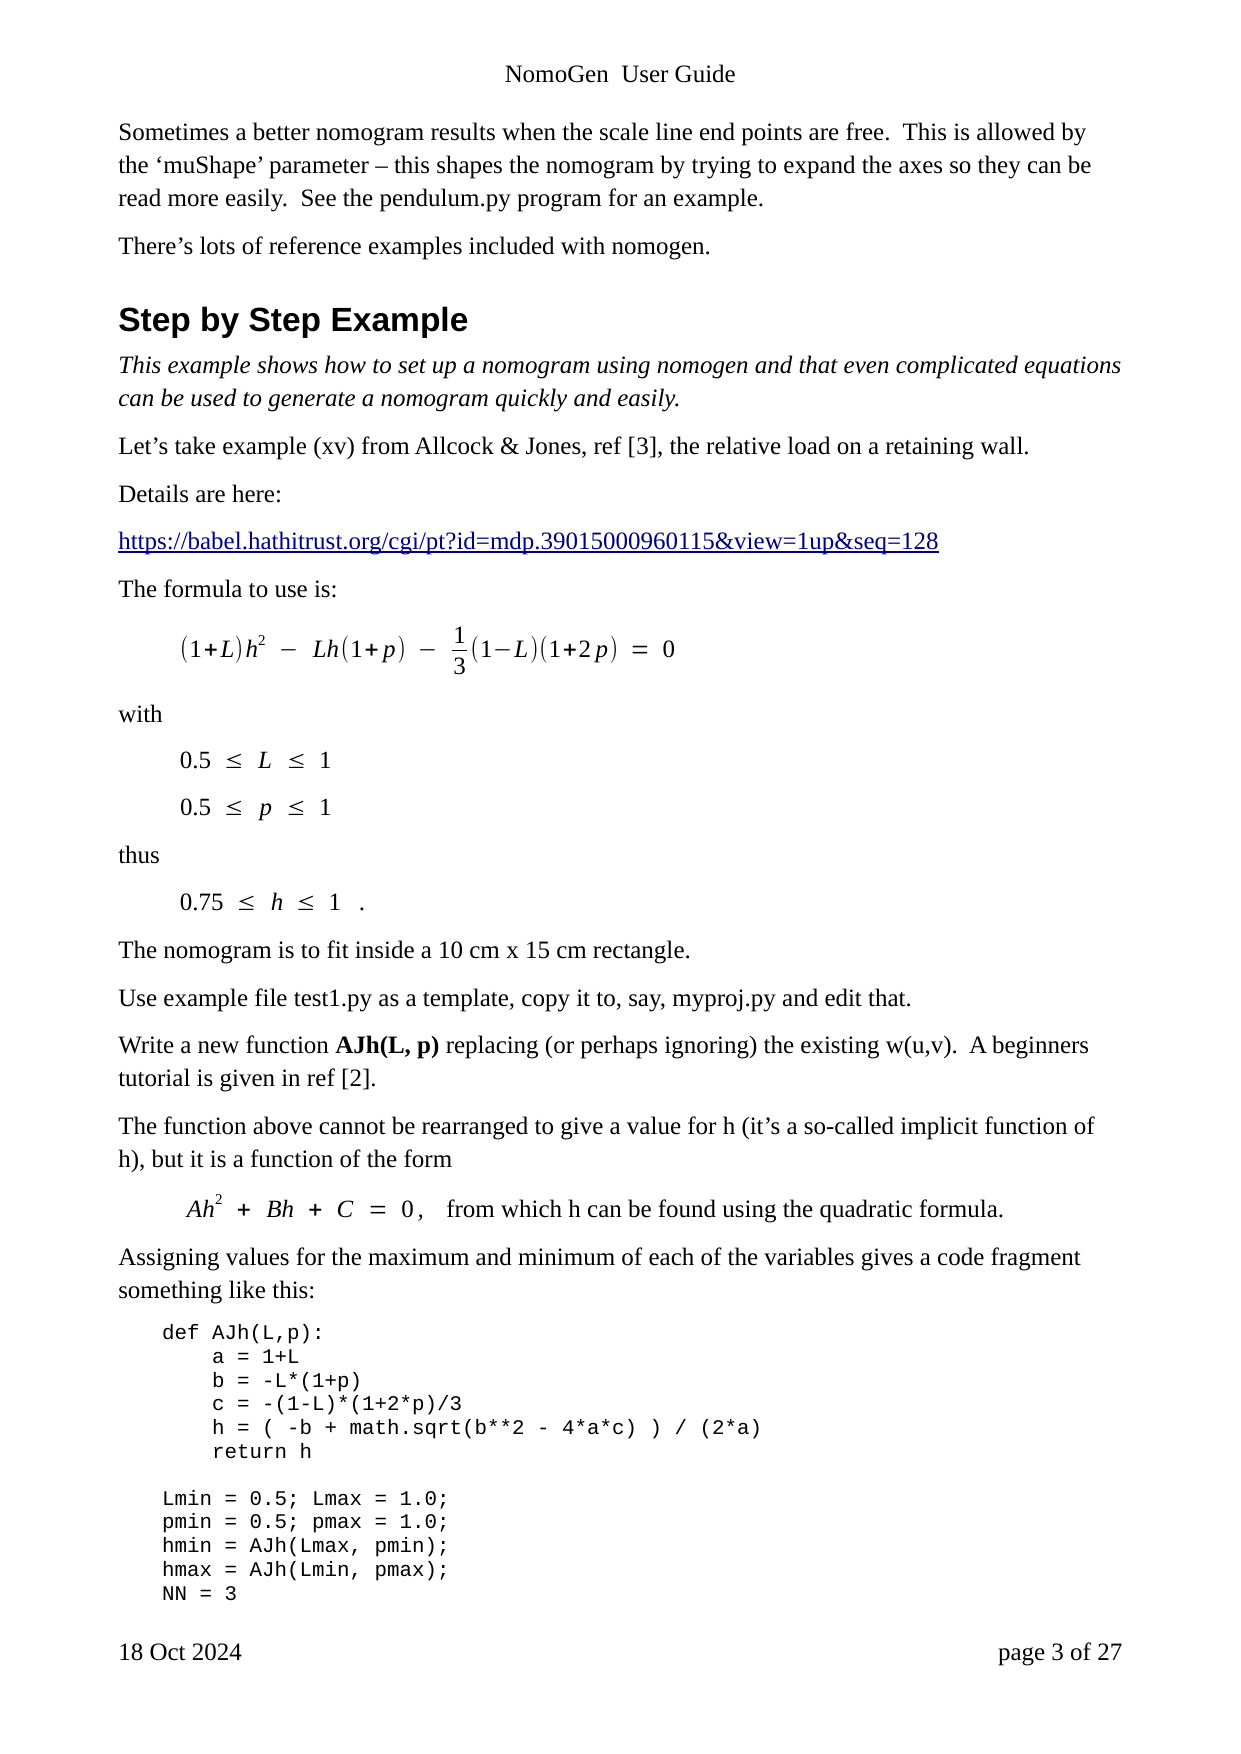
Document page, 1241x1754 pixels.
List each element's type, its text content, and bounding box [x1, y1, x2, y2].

text a = 1+L [162, 1346, 1122, 1370]
subtitle Step by Step Example [118, 299, 1122, 338]
text The formula to use is: [118, 574, 1122, 603]
text The function above cannot be rearranged to give a value for h (it’s a so-called implicit function of h), but it is a function of the form [118, 1111, 1122, 1173]
text Use example file test1.py as a template, copy it to, say, myproj.py and edit that. [118, 983, 1122, 1011]
text from which h can be found using the quadratic formula. [162, 1192, 1122, 1223]
text hmin = AJh(Lmax, pmin); [162, 1535, 1122, 1559]
text Lmin = 0.5; Lmax = 1.0; [162, 1488, 1122, 1512]
text Assigning values for the maximum and minimum of each of the variables gives a code fragment something like this: [118, 1242, 1122, 1303]
text Write a new function AJh(L, p) replacing (or perhaps ignoring) the existing w(u,v). A beginners tutorial is given in ref [2]. [118, 1030, 1122, 1092]
text h = ( -b + math.sqrt(b**2 - 4*a*c) ) / (2*a) [162, 1417, 1122, 1441]
text hmax = AJh(Lmin, pmax); [162, 1559, 1122, 1582]
text c = -(1-L)*(1+2*p)/3 [162, 1393, 1122, 1417]
text thus [118, 840, 1122, 869]
text The nomogram is to fit inside a 10 cm x 15 cm rectangle. [118, 935, 1122, 964]
text This example shows how to set up a nomogram using nomogen and that even complicated equations can be used to generate a nomogram quickly and easily. [118, 351, 1122, 412]
text Details are here: [118, 479, 1122, 507]
text return h [162, 1441, 1122, 1464]
text with [118, 699, 1122, 728]
text def AJh(L,p): [162, 1322, 1122, 1346]
text pmin = 0.5; pmax = 1.0; [162, 1512, 1122, 1535]
text Sometimes a better nomogram results when the scale line end points are free. This is allowed by the ‘muShape’ parameter – this shapes the nomogram by trying to expand the axes so they can be read more easily. See the pendulum.py program for an example. [118, 117, 1122, 212]
text There’s lots of reference examples included with nomogen. [118, 231, 1122, 260]
text Let’s take example (xv) from Allcock & Jones, ref [3], the relative load on a retaining wall. [118, 431, 1122, 460]
text . [162, 887, 1122, 916]
text NN = 3 [162, 1582, 1122, 1606]
text b = -L*(1+p) [162, 1370, 1122, 1393]
text https://babel.hathitrust.org/cgi/pt?id=mdp.39015000960115&view=1up&seq=128 [118, 526, 1122, 555]
